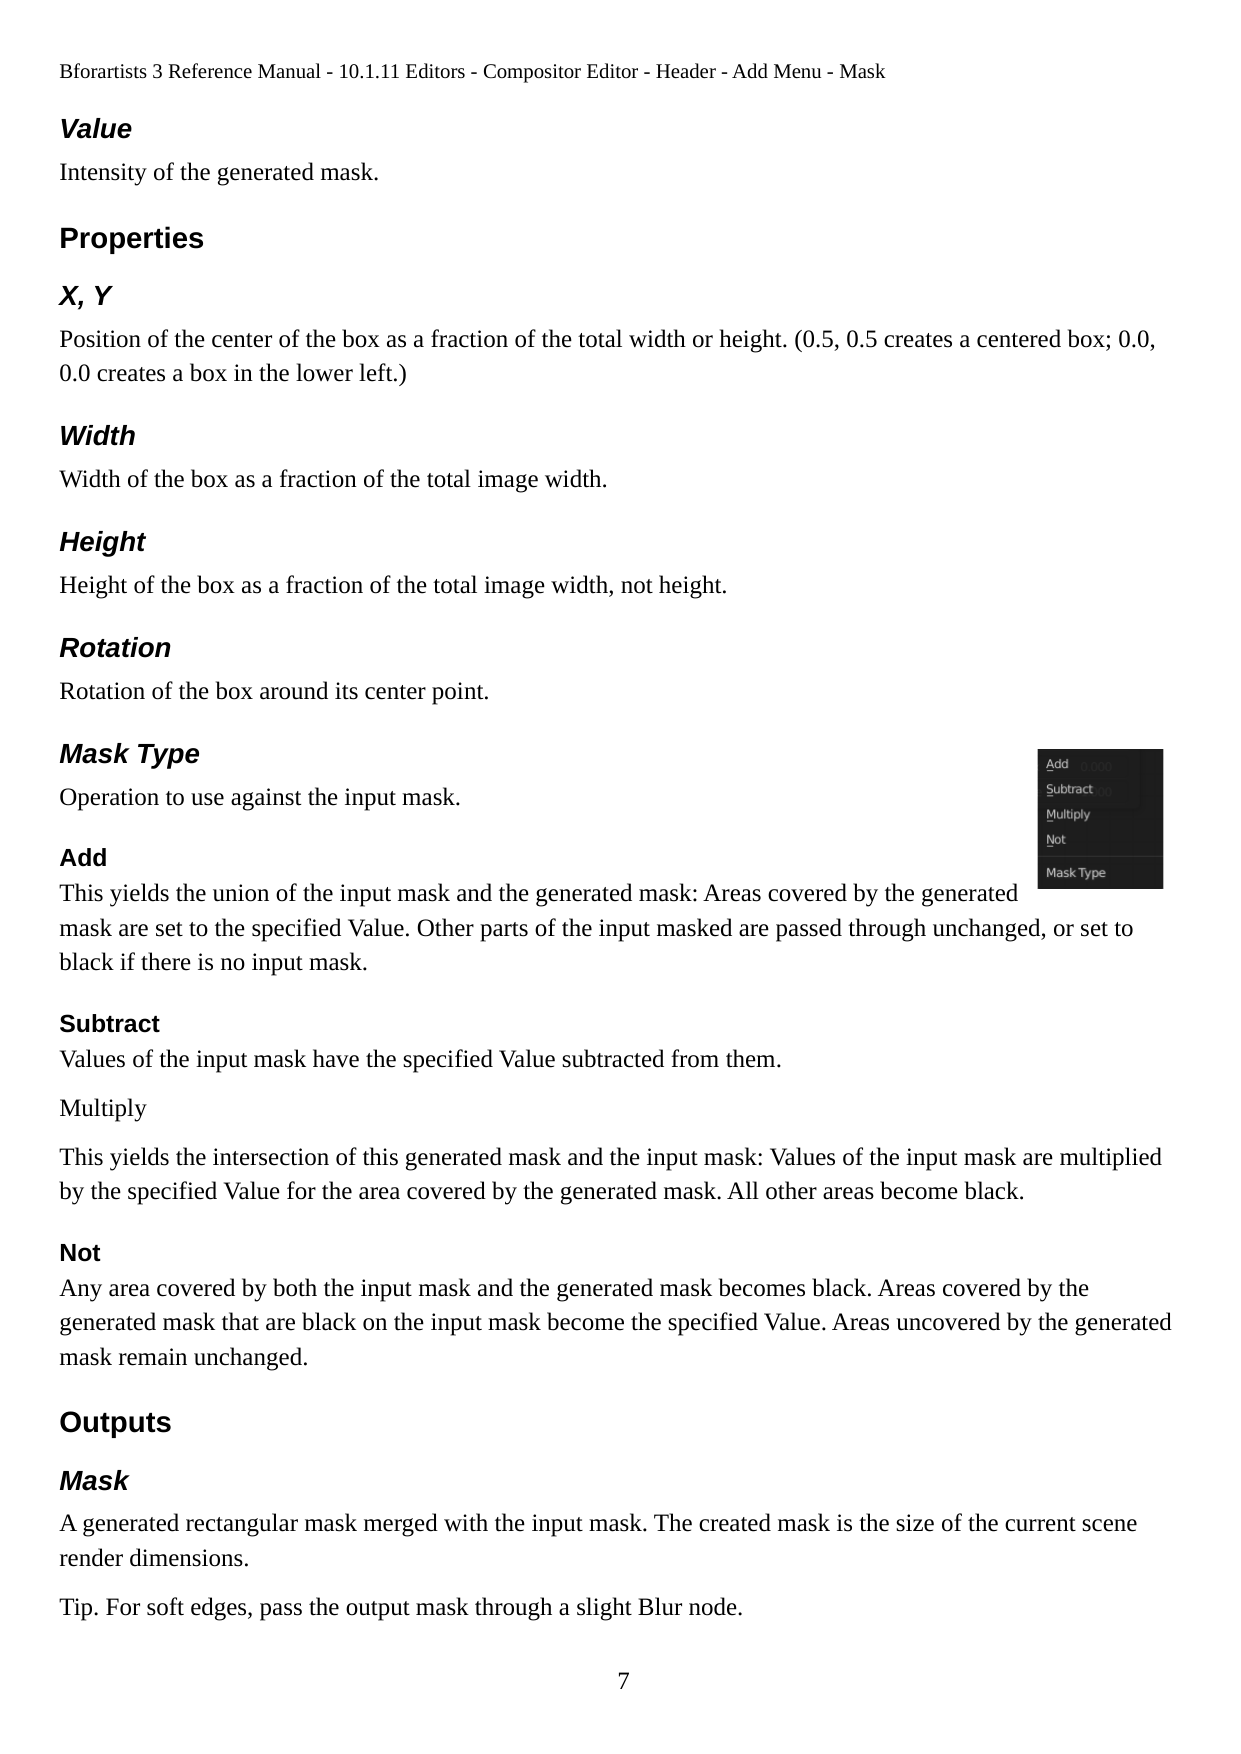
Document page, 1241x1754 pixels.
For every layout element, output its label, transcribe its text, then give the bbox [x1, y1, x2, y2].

text Operation to use against the input mask. [59, 782, 1037, 811]
text This yields the union of the input mask and the generated mask: Areas covered by the generated mask are set to the specified Value. Other parts of the input masked are passed through unchanged, or set to black if there is no input mask. [59, 878, 1181, 976]
subtitle Height [59, 526, 1181, 558]
subtitle X, Y [59, 279, 1181, 311]
subtitle Subtract [59, 1009, 1181, 1037]
text Position of the center of the box as a fraction of the total width or height. (0.5, 0.5 creates a centered box; 0.0, 0.0 creates a box in the lower left.) [59, 324, 1181, 387]
text Rotation of the box around its center point. [59, 676, 1181, 705]
text This yields the intersection of this generated mask and the input mask: Values of the input mask are multiplied by the specified Value for the area covered by the generated mask. All other areas become black. [59, 1142, 1181, 1205]
text Values of the input mask have the specified Value subtracted from them. [59, 1044, 1181, 1072]
text Intensity of the generated mask. [59, 157, 1181, 186]
text Tip. For soft edges, pass the output mask through a slight Blur node. [59, 1592, 1181, 1621]
text Any area covered by both the input mask and the generated mask becomes black. Areas covered by the generated mask that are black on the input mask become the specified Value. Areas uncovered by the generated mask remain unchanged. [59, 1273, 1181, 1370]
subtitle Value [59, 113, 1181, 144]
subtitle Add [59, 843, 1037, 872]
text Multiply [59, 1093, 1181, 1121]
subtitle [1164, 843, 1181, 872]
picture [1037, 749, 1164, 889]
subtitle Width [59, 420, 1181, 452]
subtitle Rotation [59, 632, 1181, 663]
subtitle Outputs [59, 1405, 1181, 1439]
subtitle Not [59, 1238, 1181, 1266]
text A generated rectangular mask merged with the input mask. The created mask is the size of the current scene render dimensions. [59, 1508, 1181, 1572]
text Width of the box as a fraction of the total image width. [59, 464, 1181, 493]
subtitle Properties [59, 221, 1181, 254]
text Height of the box as a fraction of the total image width, not height. [59, 570, 1181, 599]
subtitle Mask Type [59, 738, 1181, 769]
subtitle Mask [59, 1464, 1181, 1496]
